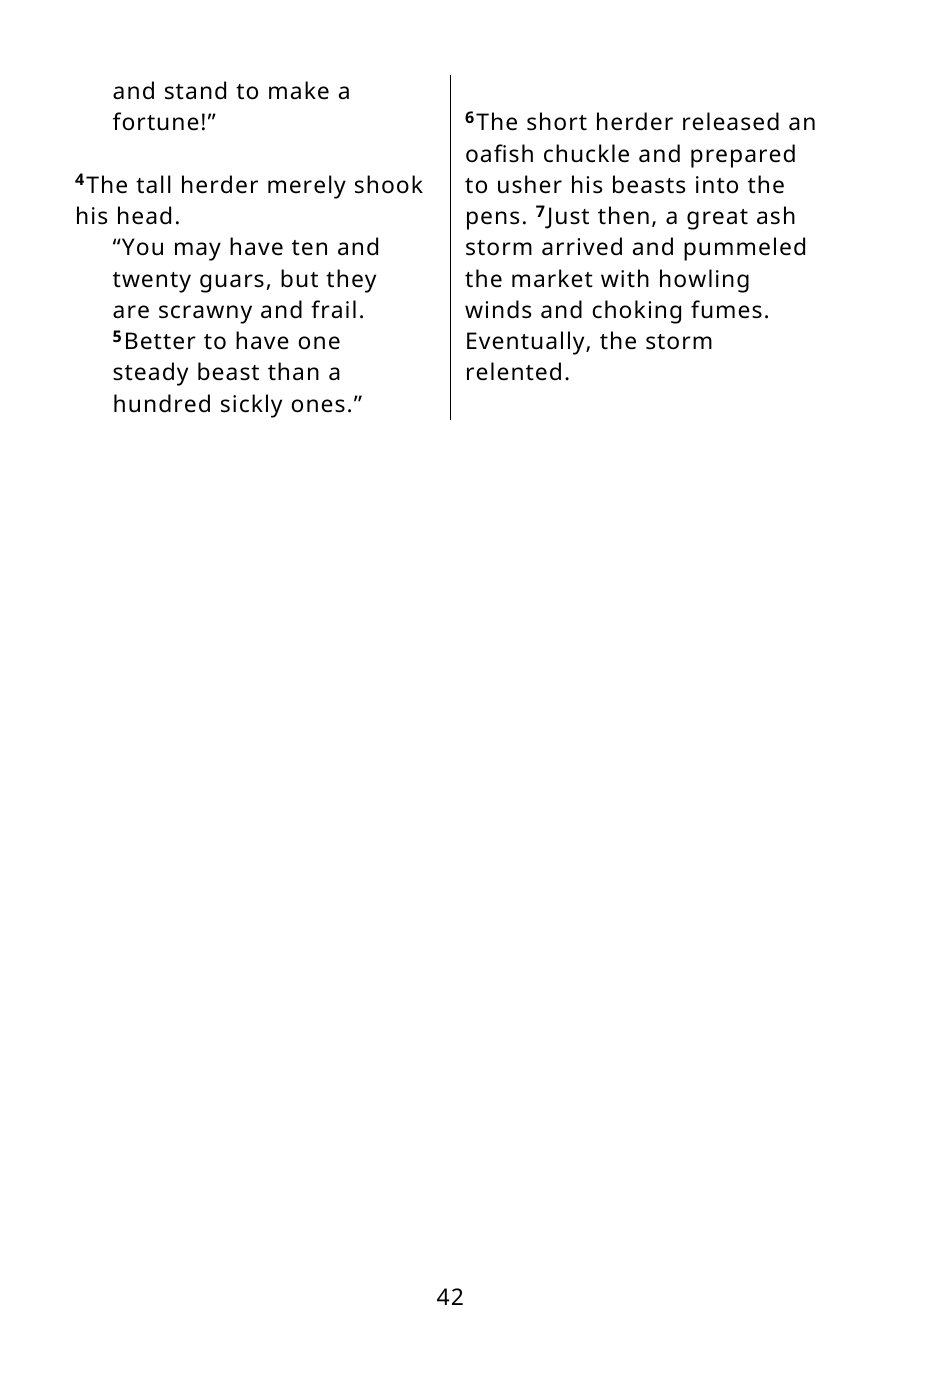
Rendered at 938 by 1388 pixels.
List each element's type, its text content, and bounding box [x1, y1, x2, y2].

text “You may have ten and twenty guars, but they are scrawny and frail. 5Better to have one steady beast than a hundred sickly ones.” [112, 231, 397, 419]
text 6The short herder released an oafish chuckle and prepared to usher his beasts into the pens. 7Just then, a great ash storm arrived and pummeled the market with howling winds and choking fumes. Eventually, the storm relented. [465, 106, 825, 387]
text and stand to make a fortune!” [112, 75, 397, 137]
text 4The tall herder merely shook his head. [75, 169, 435, 231]
